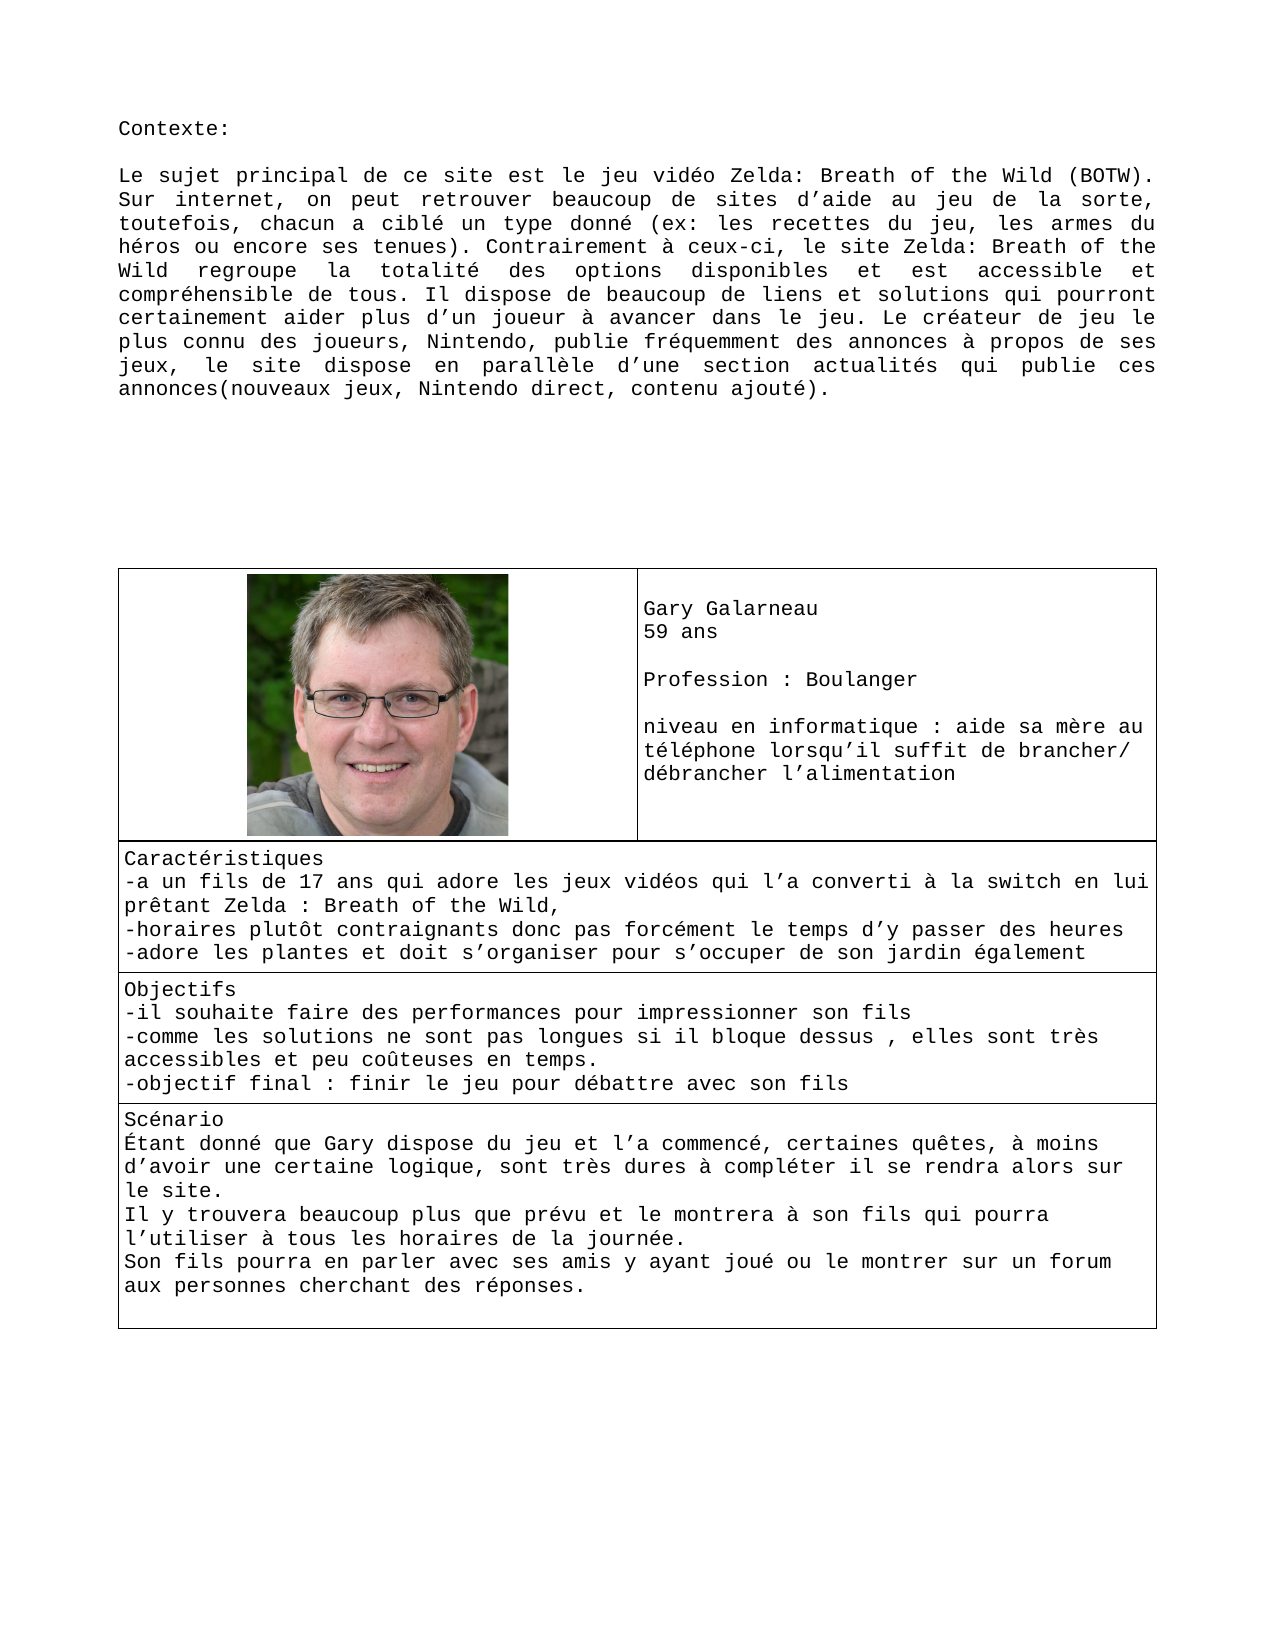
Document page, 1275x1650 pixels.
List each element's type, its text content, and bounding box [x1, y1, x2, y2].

table_header Gary Galarneau 59 ans Profession : Boulanger niveau en informatique : aide sa mère au téléphone lorsqu’il suffit de brancher/ débrancher l’alimentation [638, 569, 1156, 840]
picture [247, 574, 509, 836]
text Le sujet principal de ce site est le jeu vidéo Zelda: Breath of the Wild (BOTW). Sur internet, on peut retrouver beaucoup de sites d’aide au jeu de la sorte, toutefois, chacun a ciblé un type donné (ex: les recettes du jeu, les armes du héros ou encore ses tenues). Contrairement à ceux-ci, le site Zelda: Breath of the Wild regroupe la totalité des options disponibles et est accessible et compréhensible de tous. Il dispose de beaucoup de liens et solutions qui pourront certainement aider plus d’un joueur à avancer dans le jeu. Le créateur de jeu le plus connu des joueurs, Nintendo, publie fréquemment des annonces à propos de ses jeux, le site dispose en parallèle d’une section actualités qui publie ces annonces(nouveaux jeux, Nintendo direct, contenu ajouté). [118, 165, 1157, 402]
text Contexte: [118, 118, 1157, 142]
table_header Caractéristiques -a un fils de 17 ans qui adore les jeux vidéos qui l’a converti à la switch en lui prêtant Zelda : Breath of the Wild, -horaires plutôt contraignants donc pas forcément le temps d’y passer des heures -adore les plantes et doit s’organiser pour s’occuper de son jardin également [119, 842, 1156, 972]
table_cell Objectifs -il souhaite faire des performances pour impressionner son fils -comme les solutions ne sont pas longues si il bloque dessus , elles sont très accessibles et peu coûteuses en temps. -objectif final : finir le jeu pour débattre avec son fils [119, 973, 1156, 1102]
table_header [119, 569, 637, 840]
table_cell Scénario Étant donné que Gary dispose du jeu et l’a commencé, certaines quêtes, à moins d’avoir une certaine logique, sont très dures à compléter il se rendra alors sur le site. Il y trouvera beaucoup plus que prévu et le montrera à son fils qui pourra l’utiliser à tous les horaires de la journée. Son fils pourra en parler avec ses amis y ayant joué ou le montrer sur un forum aux personnes cherchant des réponses. [119, 1104, 1156, 1328]
